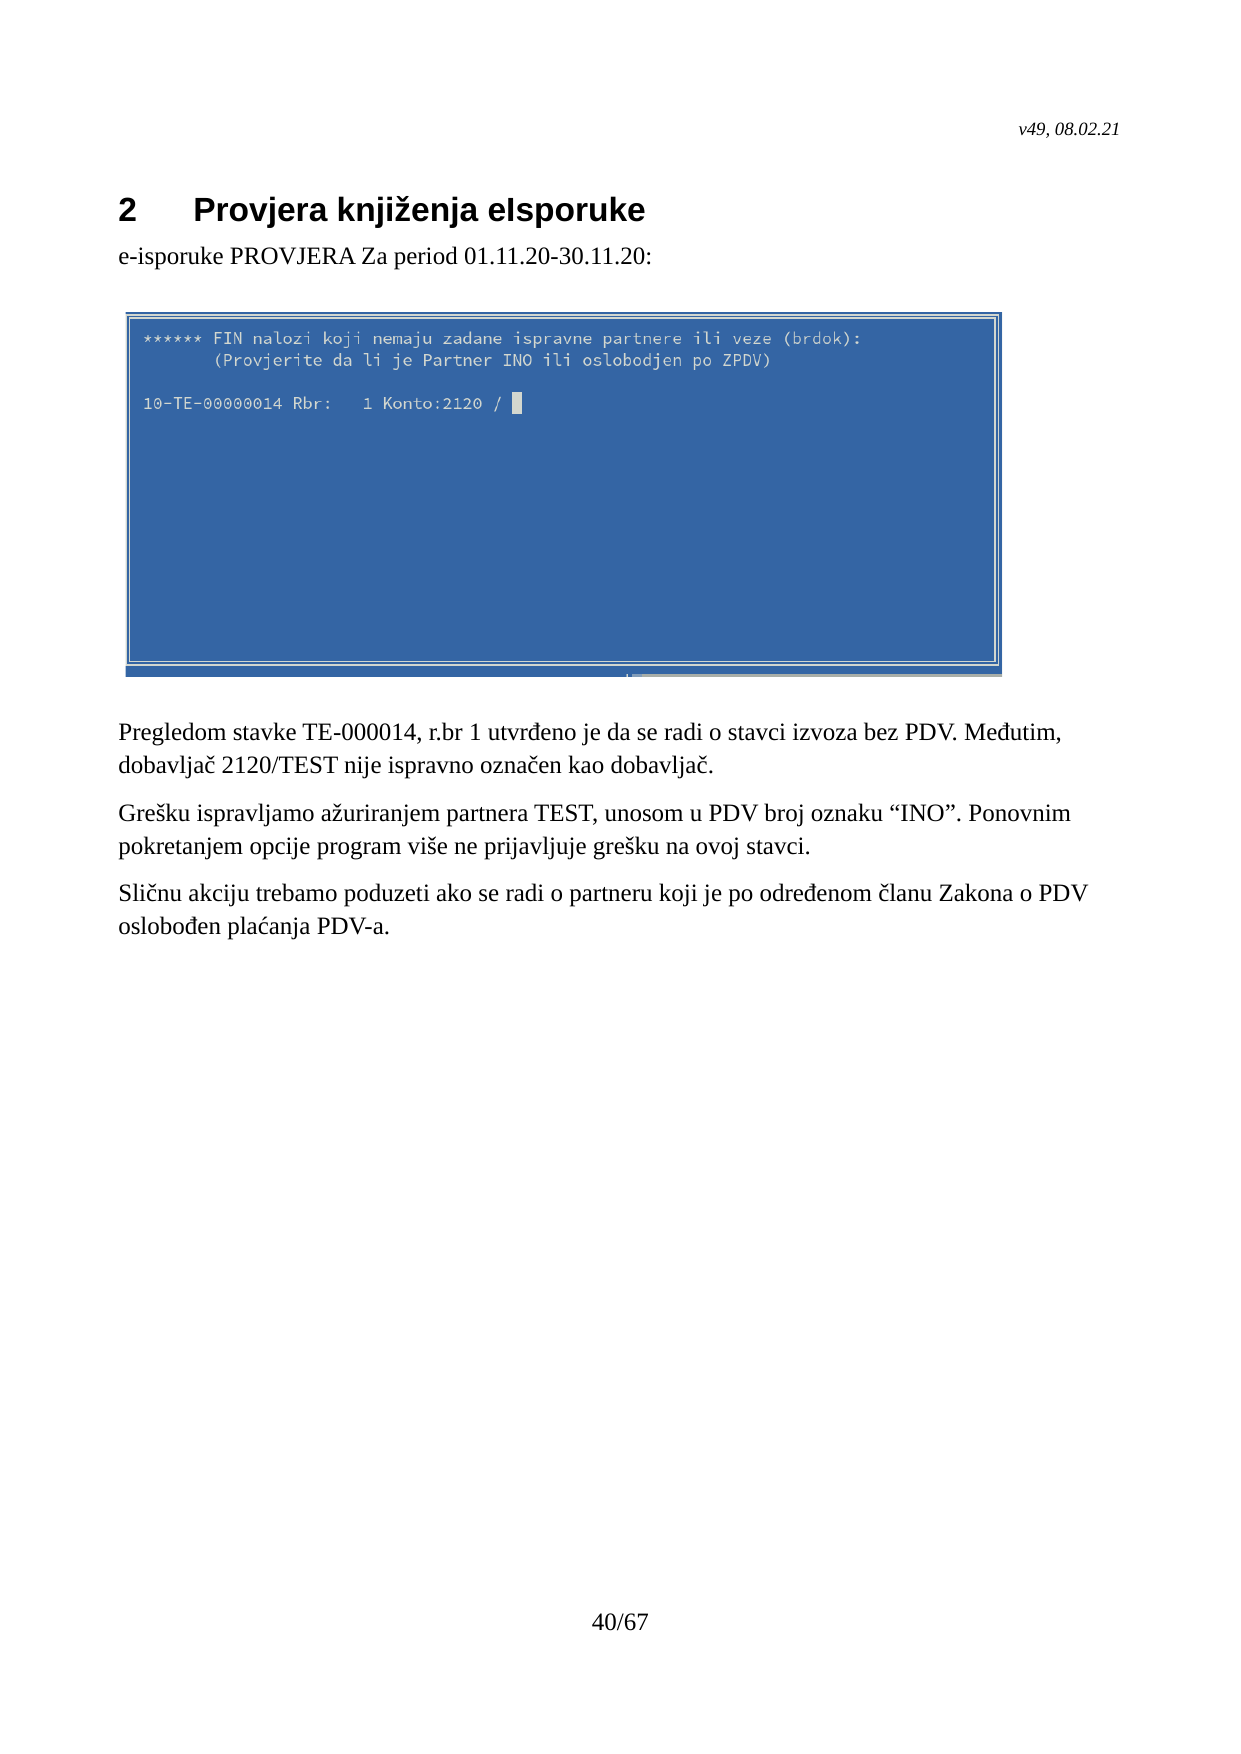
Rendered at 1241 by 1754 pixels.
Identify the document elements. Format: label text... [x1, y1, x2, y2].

text Sličnu akciju trebamo poduzeti ako se radi o partneru koji je po određenom članu Zakona o PDV oslobođen plaćanja PDV-a. [118, 878, 1122, 940]
text e-isporuke PROVJERA Za period 01.11.20-30.11.20: [118, 241, 1122, 270]
picture [125, 312, 1003, 677]
text Pregledom stavke TE-000014, r.br 1 utvrđeno je da se radi o stavci izvoza bez PDV. Međutim, dobavljač 2120/TEST nije ispravno označen kao dobavljač. [118, 717, 1122, 779]
subtitle Provjera knjiženja eIsporuke [118, 190, 1122, 229]
text Grešku ispravljamo ažuriranjem partnera TEST, unosom u PDV broj oznaku “INO”. Ponovnim pokretanjem opcije program više ne prijavljuje grešku na ovoj stavci. [118, 798, 1122, 859]
